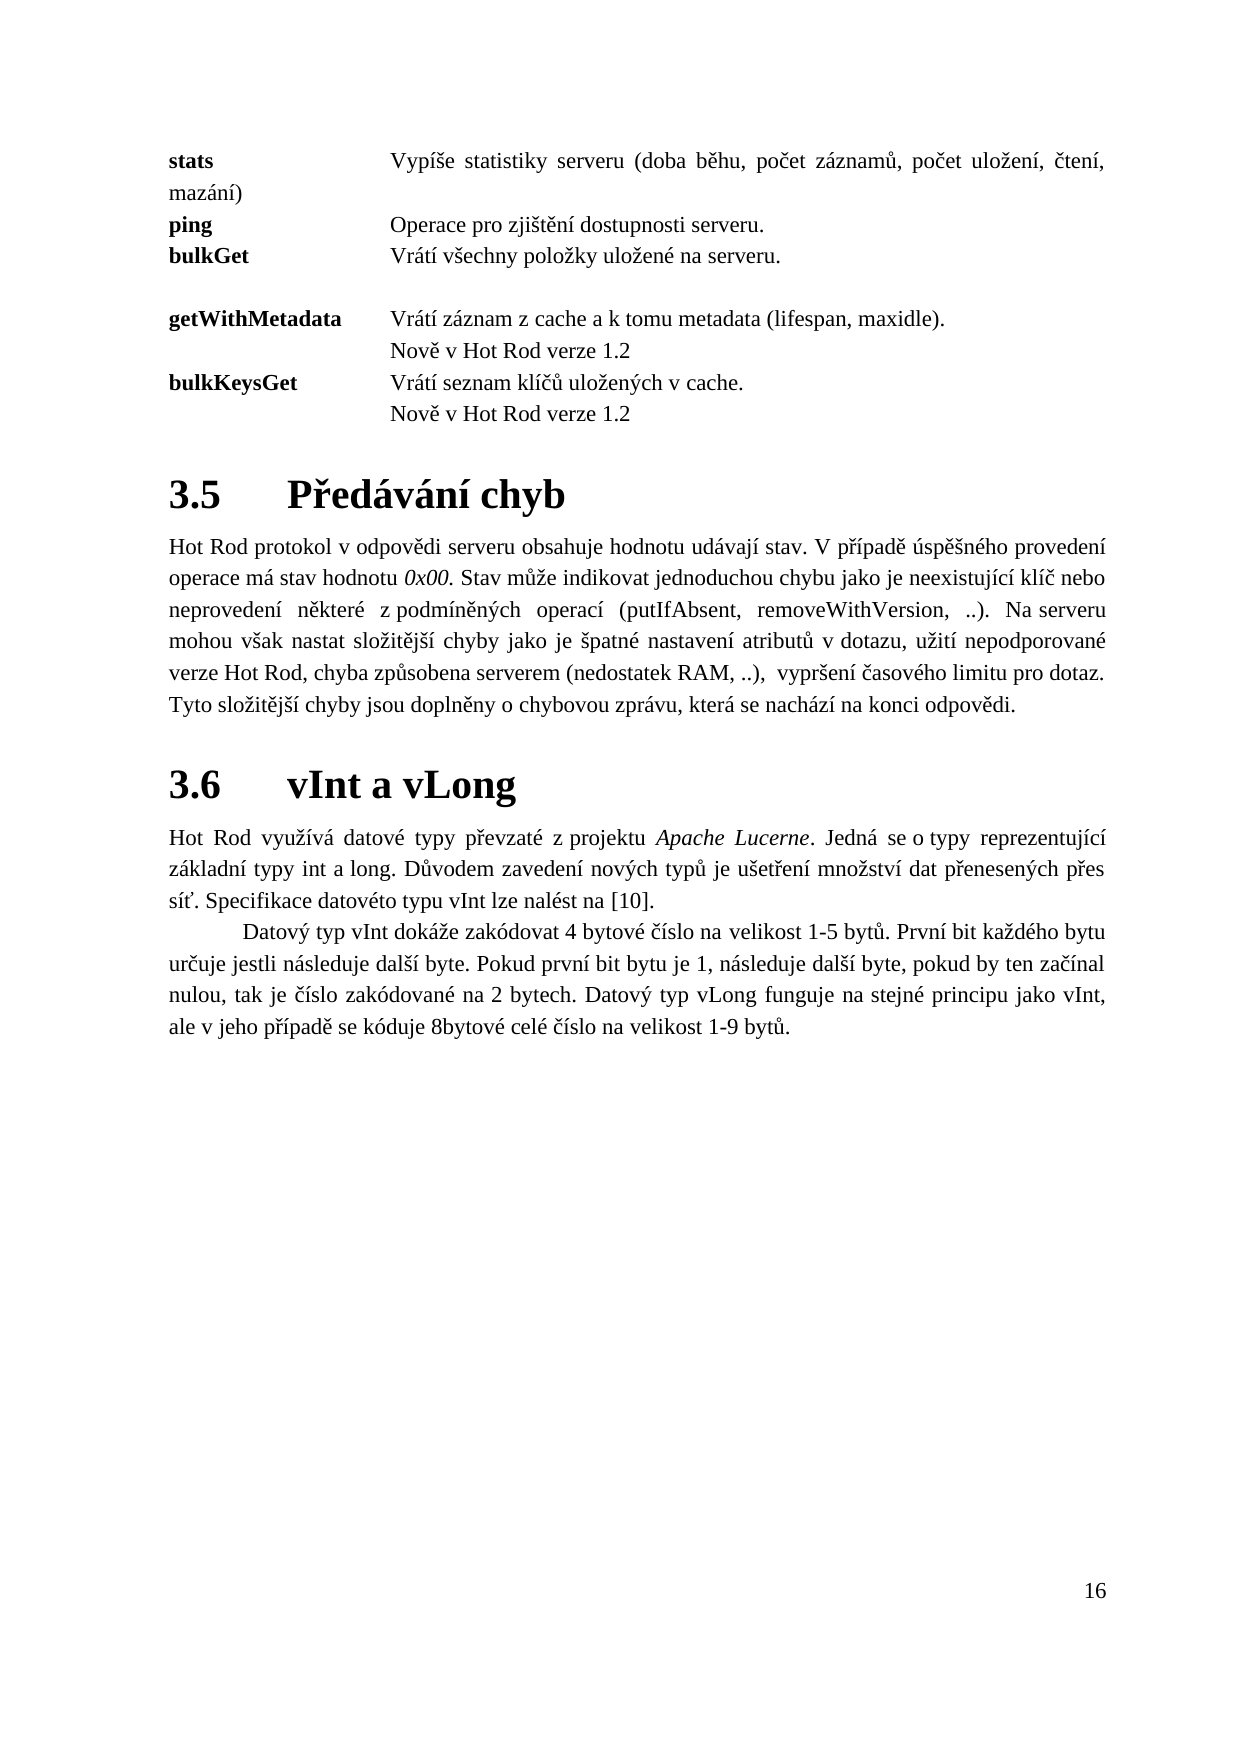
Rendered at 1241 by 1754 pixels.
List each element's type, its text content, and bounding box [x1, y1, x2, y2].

subtitle Předávání chyb [169, 469, 1106, 517]
text Hot Rod protokol v odpovědi serveru obsahuje hodnotu udávají stav. V případě úspěšného provedení operace má stav hodnotu 0x00. Stav může indikovat jednoduchou chybu jako je neexistující klíč nebo neprovedení některé z podmíněných operací (putIfAbsent, removeWithVersion, ..). Na serveru mohou však nastat složitější chyby jako je špatné nastavení atributů v dotazu, užití nepodporované verze Hot Rod, chyba způsobena serverem (nedostatek RAM, ..), vypršení časového limitu pro dotaz. Tyto složitější chyby jsou doplněny o chybovou zprávu, která se nachází na konci odpovědi. [169, 533, 1106, 717]
text bulkGet Vrátí všechny položky uložené na serveru. [169, 242, 1106, 269]
text stats Vypíše statistiky serveru (doba běhu, počet záznamů, počet uložení, čtení, mazání) [169, 148, 1106, 206]
text ping Operace pro zjištění dostupnosti serveru. [169, 211, 1106, 237]
text Nově v Hot Rod verze 1.2 [169, 337, 1106, 363]
text Datový typ vInt dokáže zakódovat 4 bytové číslo na velikost 1-5 bytů. První bit každého bytu určuje jestli následuje další byte. Pokud první bit bytu je 1, následuje další byte, pokud by ten začínal nulou, tak je číslo zakódované na 2 bytech. Datový typ vLong funguje na stejné principu jako vInt, ale v jeho případě se kóduje 8bytové celé číslo na velikost 1-9 bytů. [169, 918, 1106, 1039]
subtitle vInt a vLong [169, 760, 1106, 808]
text getWithMetadata Vrátí záznam z cache a k tomu metadata (lifespan, maxidle). [169, 305, 1106, 332]
text Nově v Hot Rod verze 1.2 [169, 400, 1106, 426]
text Hot Rod využívá datové typy převzaté z projektu Apache Lucerne. Jedná se o typy reprezentující základní typy int a long. Důvodem zavedení nových typů je ušetření množství dat přenesených přes síť. Specifikace datovéto typu vInt lze nalést na [10]. [169, 823, 1106, 913]
text bulkKeysGet Vrátí seznam klíčů uložených v cache. [169, 368, 1106, 395]
